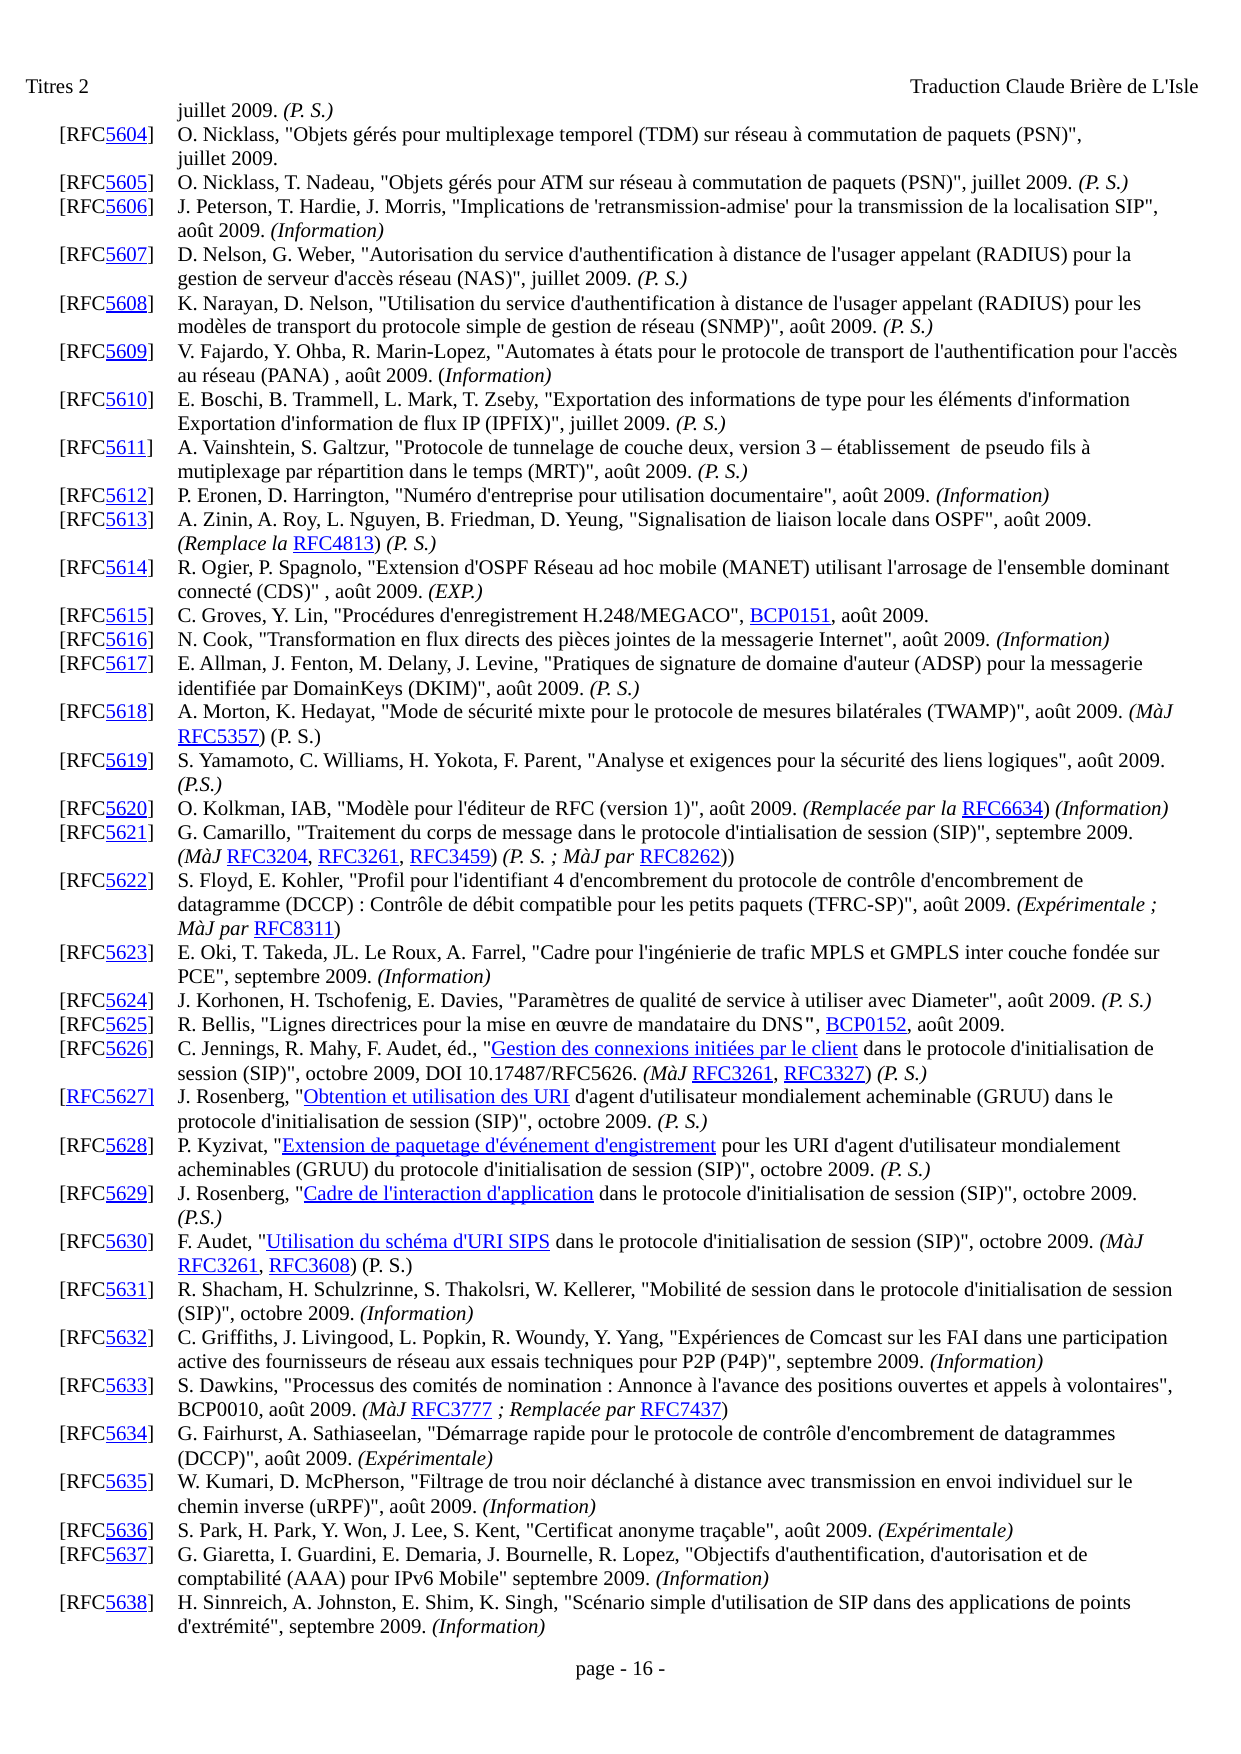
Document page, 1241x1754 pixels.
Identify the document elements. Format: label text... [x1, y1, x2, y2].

text [RFC5620] O. Kolkman, IAB, "Modèle pour l'éditeur de RFC (version 1)", août 2009. (Remplacée par la RFC6634) (Information) [59, 796, 1181, 820]
text [RFC5628] P. Kyzivat, "Extension de paquetage d'événement d'engistrement pour les URI d'agent d'utilisateur mondialement acheminables (GRUU) du protocole d'initialisation de session (SIP)", octobre 2009. (P. S.) [59, 1133, 1181, 1181]
text [RFC5634] G. Fairhurst, A. Sathiaseelan, "Démarrage rapide pour le protocole de contrôle d'encombrement de datagrammes (DCCP)", août 2009. (Expérimentale) [59, 1421, 1181, 1469]
text [RFC5632] C. Griffiths, J. Livingood, L. Popkin, R. Woundy, Y. Yang, "Expériences de Comcast sur les FAI dans une participation active des fournisseurs de réseau aux essais techniques pour P2P (P4P)", septembre 2009. (Information) [59, 1325, 1181, 1373]
text [RFC5622] S. Floyd, E. Kohler, "Profil pour l'identifiant 4 d'encombrement du protocole de contrôle d'encombrement de datagramme (DCCP) : Contrôle de débit compatible pour les petits paquets (TFRC-SP)", août 2009. (Expérimentale ; MàJ par RFC8311) [59, 868, 1181, 940]
text [RFC5624] J. Korhonen, H. Tschofenig, E. Davies, "Paramètres de qualité de service à utiliser avec Diameter", août 2009. (P. S.) [59, 988, 1181, 1012]
text [RFC5625] R. Bellis, "Lignes directrices pour la mise en œuvre de mandataire du DNS", BCP0152, août 2009. [59, 1012, 1181, 1036]
text [RFC5608] K. Narayan, D. Nelson, "Utilisation du service d'authentification à distance de l'usager appelant (RADIUS) pour les modèles de transport du protocole simple de gestion de réseau (SNMP)", août 2009. (P. S.) [59, 290, 1181, 338]
text [RFC5605] O. Nicklass, T. Nadeau, "Objets gérés pour ATM sur réseau à commutation de paquets (PSN)", juillet 2009. (P. S.) [59, 170, 1181, 194]
text [RFC5614] R. Ogier, P. Spagnolo, "Extension d'OSPF Réseau ad hoc mobile (MANET) utilisant l'arrosage de l'ensemble dominant connecté (CDS)" , août 2009. (EXP.) [59, 555, 1181, 603]
text [RFC5626] C. Jennings, R. Mahy, F. Audet, éd., "Gestion des connexions initiées par le client dans le protocole d'initialisation de session (SIP)", octobre 2009, DOI 10.17487/RFC5626. (MàJ RFC3261, RFC3327) (P. S.) [59, 1036, 1181, 1084]
text [RFC5636] S. Park, H. Park, Y. Won, J. Lee, S. Kent, "Certificat anonyme traçable", août 2009. (Expérimentale) [59, 1518, 1181, 1542]
text juillet 2009. (P. S.) [59, 98, 1181, 122]
text [RFC5638] H. Sinnreich, A. Johnston, E. Shim, K. Singh, "Scénario simple d'utilisation de SIP dans des applications de points d'extrémité", septembre 2009. (Information) [59, 1590, 1181, 1638]
text [RFC5630] F. Audet, "Utilisation du schéma d'URI SIPS dans le protocole d'initialisation de session (SIP)", octobre 2009. (MàJ RFC3261, RFC3608) (P. S.) [59, 1229, 1181, 1277]
text [RFC5604] O. Nicklass, "Objets gérés pour multiplexage temporel (TDM) sur réseau à commutation de paquets (PSN)", juillet 2009. [59, 122, 1181, 170]
text [RFC5616] N. Cook, "Transformation en flux directs des pièces jointes de la messagerie Internet", août 2009. (Information) [59, 627, 1181, 651]
text [RFC5617] E. Allman, J. Fenton, M. Delany, J. Levine, "Pratiques de signature de domaine d'auteur (ADSP) pour la messagerie identifiée par DomainKeys (DKIM)", août 2009. (P. S.) [59, 651, 1181, 699]
text [RFC5621] G. Camarillo, "Traitement du corps de message dans le protocole d'intialisation de session (SIP)", septembre 2009. (MàJ RFC3204, RFC3261, RFC3459) (P. S. ; MàJ par RFC8262)) [59, 820, 1181, 868]
text [RFC5607] D. Nelson, G. Weber, "Autorisation du service d'authentification à distance de l'usager appelant (RADIUS) pour la gestion de serveur d'accès réseau (NAS)", juillet 2009. (P. S.) [59, 242, 1181, 290]
text [RFC5627] J. Rosenberg, "Obtention et utilisation des URI d'agent d'utilisateur mondialement acheminable (GRUU) dans le protocole d'initialisation de session (SIP)", octobre 2009. (P. S.) [59, 1084, 1181, 1133]
text [RFC5613] A. Zinin, A. Roy, L. Nguyen, B. Friedman, D. Yeung, "Signalisation de liaison locale dans OSPF", août 2009. (Remplace la RFC4813) (P. S.) [59, 507, 1181, 555]
text [RFC5610] E. Boschi, B. Trammell, L. Mark, T. Zseby, "Exportation des informations de type pour les éléments d'information Exportation d'information de flux IP (IPFIX)", juillet 2009. (P. S.) [59, 387, 1181, 435]
text [RFC5612] P. Eronen, D. Harrington, "Numéro d'entreprise pour utilisation documentaire", août 2009. (Information) [59, 483, 1181, 507]
text [RFC5615] C. Groves, Y. Lin, "Procédures d'enregistrement H.248/MEGACO", BCP0151, août 2009. [59, 603, 1181, 627]
text [RFC5619] S. Yamamoto, C. Williams, H. Yokota, F. Parent, "Analyse et exigences pour la sécurité des liens logiques", août 2009. (P.S.) [59, 748, 1181, 796]
text [RFC5635] W. Kumari, D. McPherson, "Filtrage de trou noir déclanché à distance avec transmission en envoi individuel sur le chemin inverse (uRPF)", août 2009. (Information) [59, 1469, 1181, 1518]
text [RFC5618] A. Morton, K. Hedayat, "Mode de sécurité mixte pour le protocole de mesures bilatérales (TWAMP)", août 2009. (MàJ RFC5357) (P. S.) [59, 699, 1181, 748]
text [RFC5611] A. Vainshtein, S. Galtzur, "Protocole de tunnelage de couche deux, version 3 – établissement de pseudo fils à mutiplexage par répartition dans le temps (MRT)", août 2009. (P. S.) [59, 435, 1181, 483]
text [RFC5606] J. Peterson, T. Hardie, J. Morris, "Implications de 'retransmission-admise' pour la transmission de la localisation SIP", août 2009. (Information) [59, 194, 1181, 242]
text [RFC5609] V. Fajardo, Y. Ohba, R. Marin-Lopez, "Automates à états pour le protocole de transport de l'authentification pour l'accès au réseau (PANA) , août 2009. (Information) [59, 338, 1181, 387]
text [RFC5623] E. Oki, T. Takeda, JL. Le Roux, A. Farrel, "Cadre pour l'ingénierie de trafic MPLS et GMPLS inter couche fondée sur PCE", septembre 2009. (Information) [59, 940, 1181, 988]
text [RFC5637] G. Giaretta, I. Guardini, E. Demaria, J. Bournelle, R. Lopez, "Objectifs d'authentification, d'autorisation et de comptabilité (AAA) pour IPv6 Mobile" septembre 2009. (Information) [59, 1542, 1181, 1590]
text [RFC5631] R. Shacham, H. Schulzrinne, S. Thakolsri, W. Kellerer, "Mobilité de session dans le protocole d'initialisation de session (SIP)", octobre 2009. (Information) [59, 1277, 1181, 1325]
text [RFC5629] J. Rosenberg, "Cadre de l'interaction d'application dans le protocole d'initialisation de session (SIP)", octobre 2009. (P.S.) [59, 1181, 1181, 1229]
text [RFC5633] S. Dawkins, "Processus des comités de nomination : Annonce à l'avance des positions ouvertes et appels à volontaires", BCP0010, août 2009. (MàJ RFC3777 ; Remplacée par RFC7437) [59, 1373, 1181, 1421]
